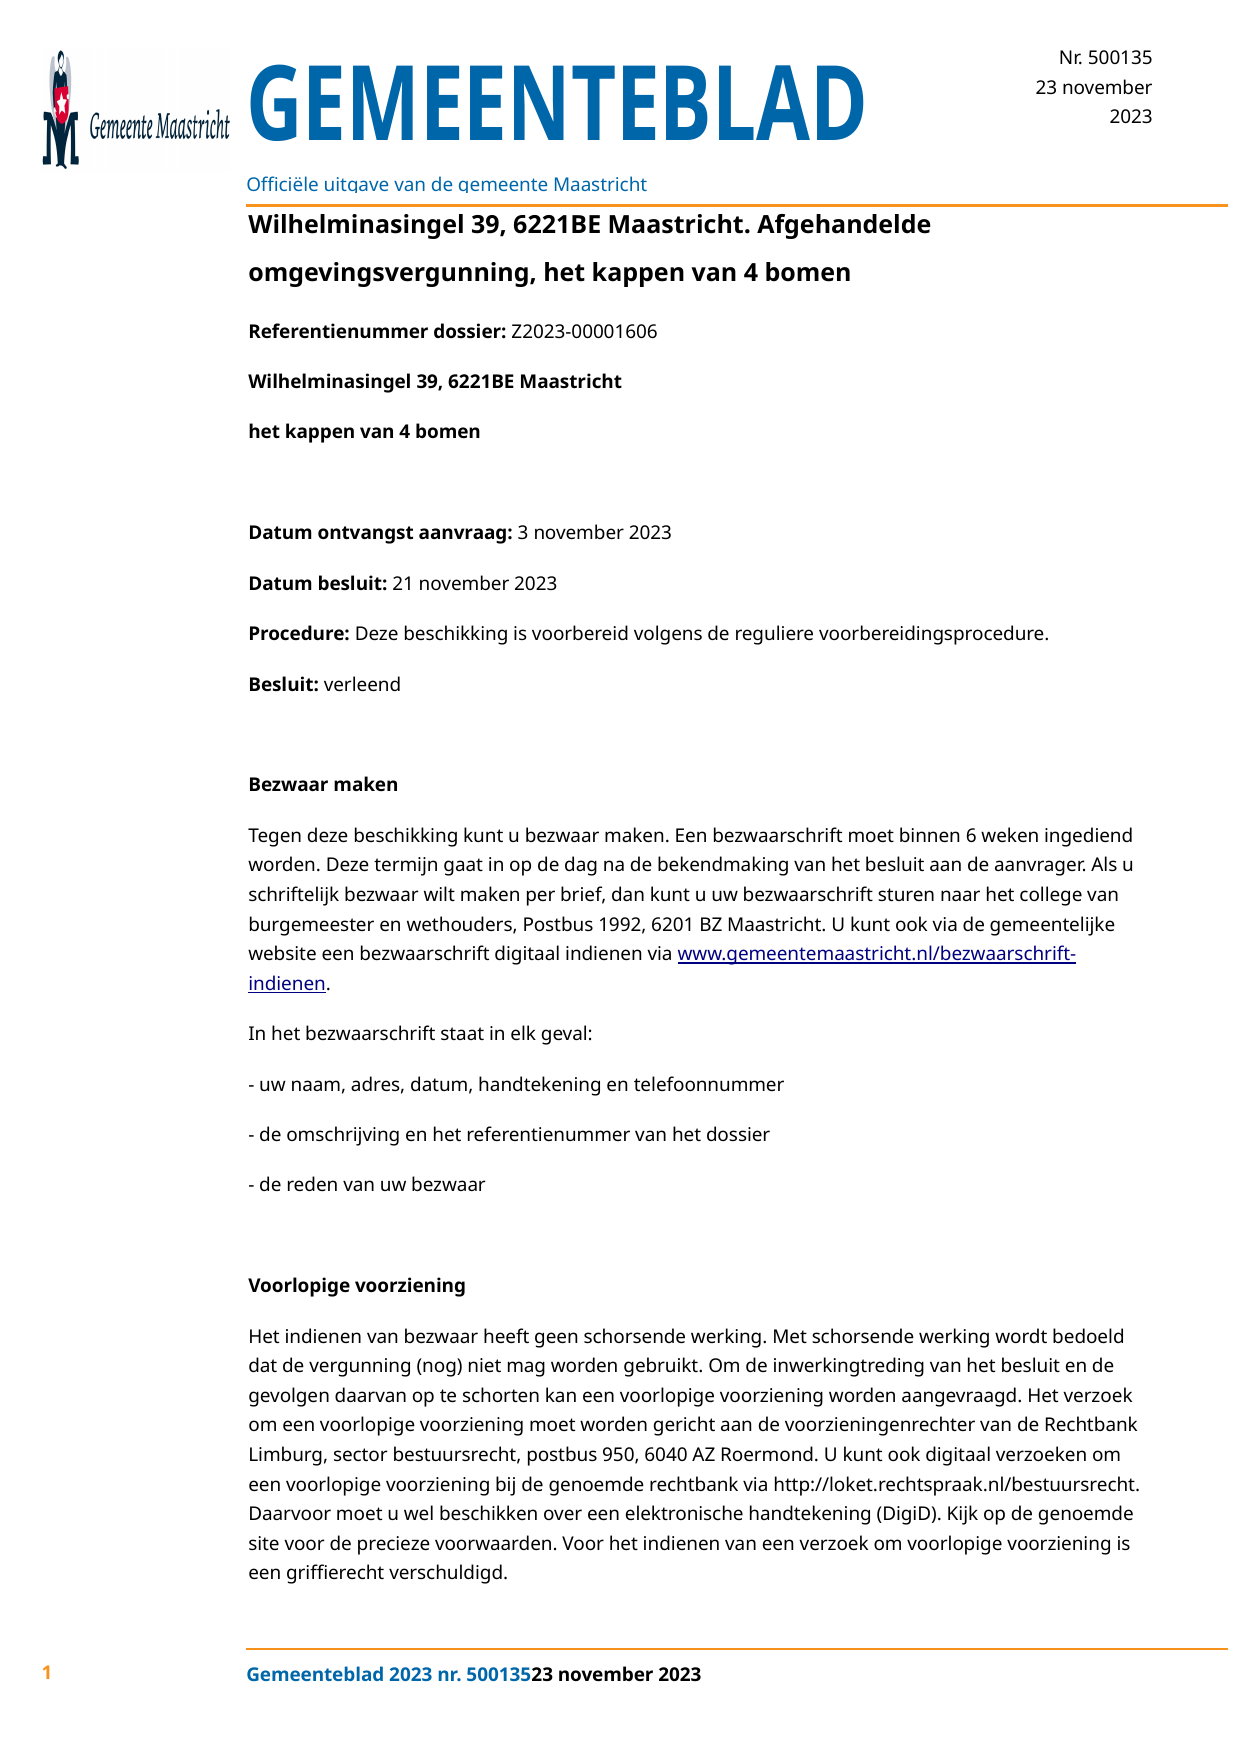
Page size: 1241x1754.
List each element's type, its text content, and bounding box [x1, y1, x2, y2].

text Datum besluit: 21 november 2023 [248, 570, 1152, 596]
text - uw naam, adres, datum, handtekening en telefoonnummer [248, 1071, 1152, 1097]
text - de omschrijving en het referentienummer van het dossier [248, 1121, 1152, 1147]
text Voorlopige voorziening [248, 1272, 1152, 1298]
text Het indienen van bezwaar heeft geen schorsende werking. Met schorsende werking wordt bedoeld dat de vergunning (nog) niet mag worden gebruikt. Om de inwerkingtreding van het besluit en de gevolgen daarvan op te schorten kan een voorlopige voorziening worden aangevraagd. Het verzoek om een voorlopige voorziening moet worden gericht aan de voorzieningenrechter van de Rechtbank Limburg, sector bestuursrecht, postbus 950, 6040 AZ Roermond. U kunt ook digitaal verzoeken om een voorlopige voorziening bij de genoemde rechtbank via http://loket.rechtspraak.nl/bestuursrecht. Daarvoor moet u wel beschikken over een elektronische handtekening (DigiD). Kijk op de genoemde site voor de precieze voorwaarden. Voor het indienen van een verzoek om voorlopige voorziening is een griffierecht verschuldigd. [248, 1323, 1152, 1585]
text Wilhelminasingel 39, 6221BE Maastricht. Afgehandelde omgevingsvergunning, het kappen van 4 bomen [248, 207, 1152, 288]
text In het bezwaarschrift staat in elk geval: [248, 1020, 1152, 1046]
text Tegen deze beschikking kunt u bezwaar maken. Een bezwaarschrift moet binnen 6 weken ingediend worden. Deze termijn gaat in op de dag na de bekendmaking van het besluit aan de aanvrager. Als u schriftelijk bezwaar wilt maken per brief, dan kunt u uw bezwaarschrift sturen naar het college van burgemeester en wethouders, Postbus 1992, 6201 BZ Maastricht. U kunt ook via de gemeentelijke website een bezwaarschrift digitaal indienen via www.gemeentemaastricht.nl/bezwaarschrift-indienen. [248, 822, 1152, 996]
text Besluit: verleend [248, 671, 1152, 697]
text - de reden van uw bezwaar [248, 1172, 1152, 1197]
text Bezwaar maken [248, 772, 1152, 797]
text Referentienummer dossier: Z2023-00001606 [248, 318, 1152, 344]
text Procedure: Deze beschikking is voorbereid volgens de reguliere voorbereidingsprocedure. [248, 620, 1152, 646]
text Datum ontvangst aanvraag: 3 november 2023 [248, 519, 1152, 545]
text het kappen van 4 bomen [248, 419, 1152, 444]
text Wilhelminasingel 39, 6221BE Maastricht [248, 368, 1152, 394]
picture [41, 47, 231, 172]
